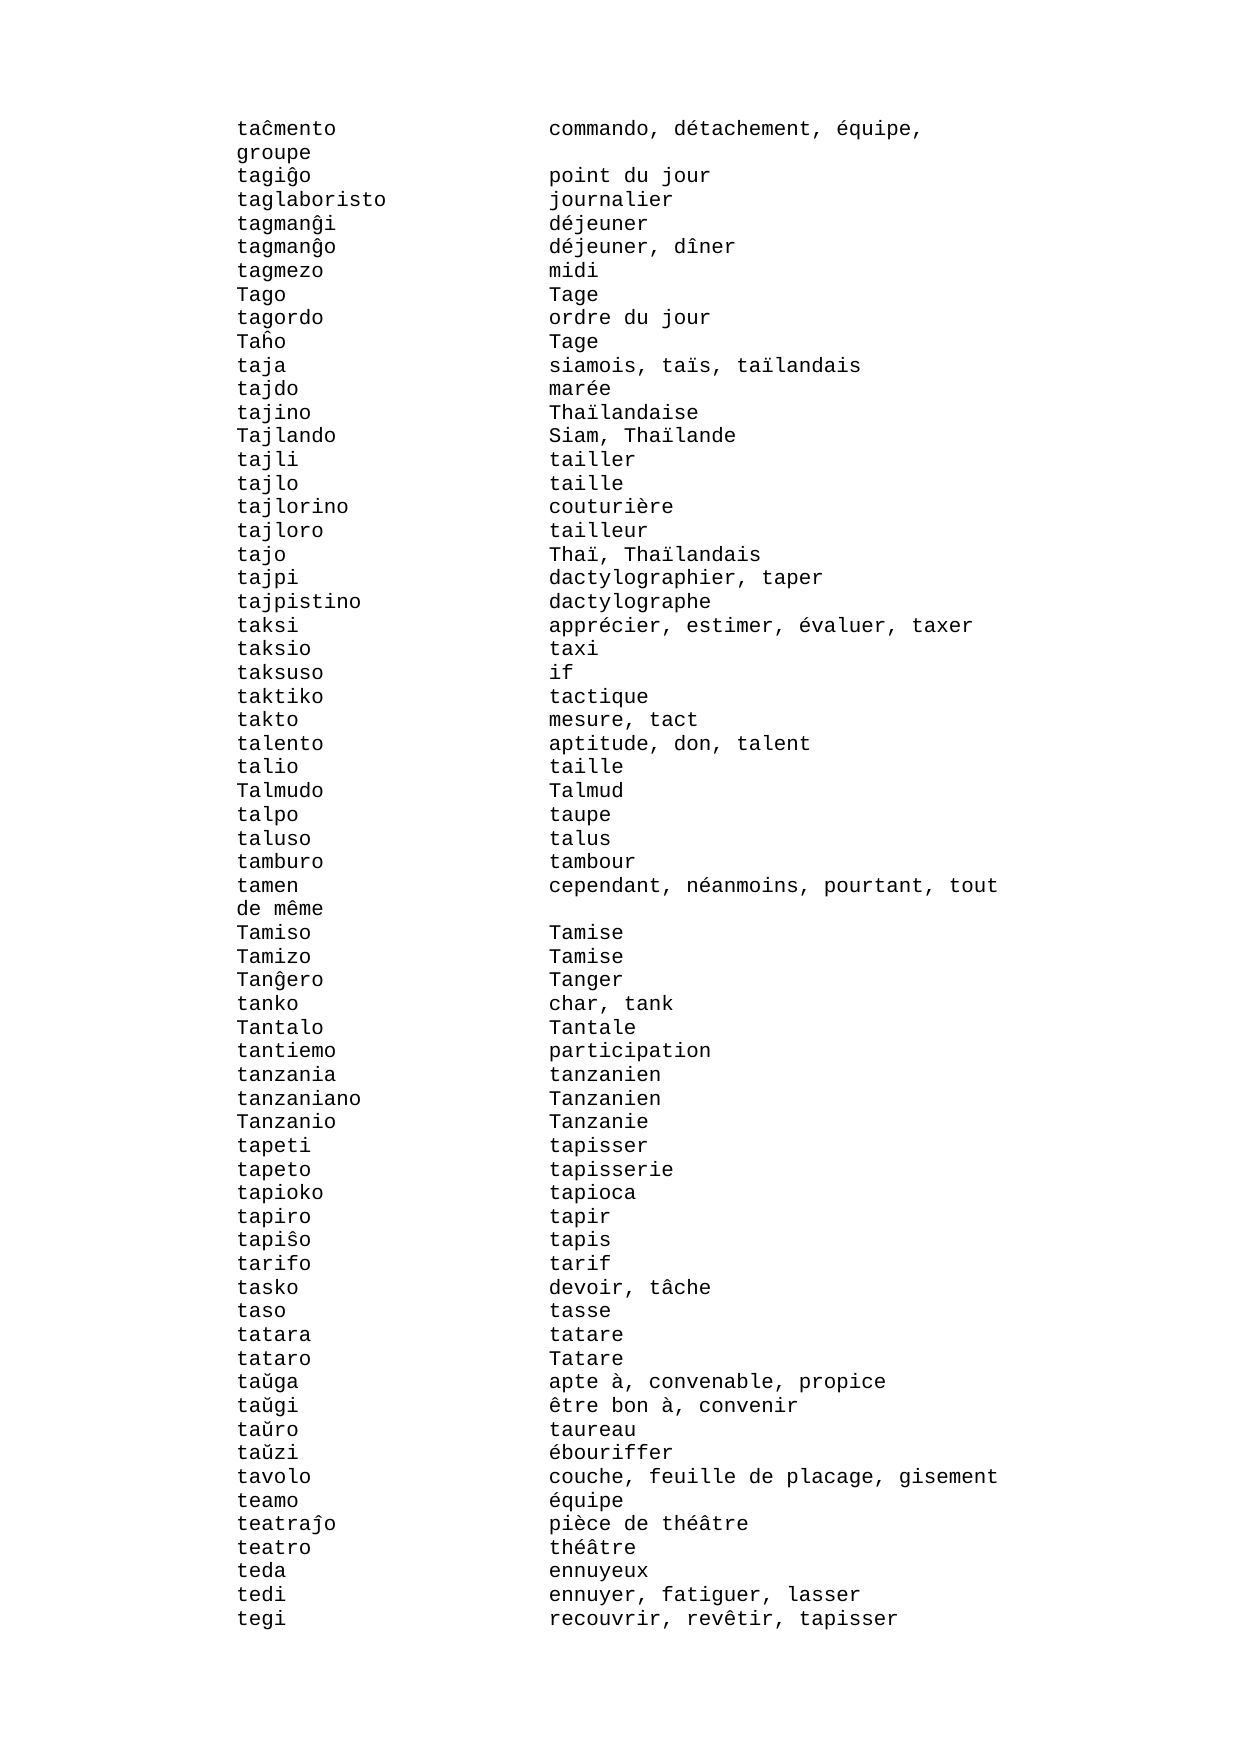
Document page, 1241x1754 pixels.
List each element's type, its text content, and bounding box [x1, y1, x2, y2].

text Tantalo Tantale [236, 1017, 1004, 1040]
text tagordo ordre du jour [236, 307, 1004, 331]
text tajdo marée [236, 378, 1004, 402]
text taluso talus [236, 827, 1004, 851]
text Tanĝero Tanger [236, 969, 1004, 993]
text teda ennuyeux [236, 1561, 1004, 1584]
text tatara tatare [236, 1324, 1004, 1348]
text tajlorino couturière [236, 496, 1004, 520]
text tapeti tapisser [236, 1135, 1004, 1158]
text taksuso if [236, 662, 1004, 686]
text tajino Thaïlandaise [236, 402, 1004, 426]
text Tamizo Tamise [236, 946, 1004, 969]
text tagmanĝi déjeuner [236, 213, 1004, 236]
text tarifo tarif [236, 1253, 1004, 1277]
text tajlo taille [236, 473, 1004, 496]
text tasko devoir, tâche [236, 1277, 1004, 1300]
text tataro Tatare [236, 1348, 1004, 1371]
text tedi ennuyer, fatiguer, lasser [236, 1584, 1004, 1608]
text tagmezo midi [236, 260, 1004, 284]
text taktiko tactique [236, 686, 1004, 709]
text tajloro tailleur [236, 520, 1004, 544]
text tanko char, tank [236, 993, 1004, 1017]
text tajpistino dactylographe [236, 591, 1004, 615]
text taksio taxi [236, 638, 1004, 662]
text tanzaniano Tanzanien [236, 1088, 1004, 1111]
text Tanzanio Tanzanie [236, 1111, 1004, 1135]
text teatraĵo pièce de théâtre [236, 1513, 1004, 1537]
text tagiĝo point du jour [236, 165, 1004, 189]
text talio taille [236, 757, 1004, 780]
text taŭga apte à, convenable, propice [236, 1371, 1004, 1395]
text tajli tailler [236, 449, 1004, 473]
text Talmudo Talmud [236, 780, 1004, 804]
text tapiŝo tapis [236, 1229, 1004, 1253]
text tanzania tanzanien [236, 1064, 1004, 1088]
text teamo équipe [236, 1489, 1004, 1513]
text tamen cependant, néanmoins, pourtant, tout de même [236, 875, 1004, 922]
text taĉmento commando, détachement, équipe, groupe [236, 118, 1004, 165]
text tajpi dactylographier, taper [236, 567, 1004, 591]
text teatro théâtre [236, 1537, 1004, 1561]
text Tamiso Tamise [236, 922, 1004, 946]
text tegi recouvrir, revêtir, tapisser [236, 1608, 1004, 1631]
text tajo Thaï, Thaïlandais [236, 544, 1004, 567]
text taŭgi être bon à, convenir [236, 1395, 1004, 1419]
text tapiro tapir [236, 1206, 1004, 1229]
text tamburo tambour [236, 851, 1004, 875]
text taso tasse [236, 1300, 1004, 1324]
text tapeto tapisserie [236, 1158, 1004, 1182]
text talpo taupe [236, 804, 1004, 827]
text taŭzi ébouriffer [236, 1442, 1004, 1466]
text tavolo couche, feuille de placage, gisement [236, 1466, 1004, 1489]
text Tago Tage [236, 284, 1004, 307]
text tagmanĝo déjeuner, dîner [236, 236, 1004, 260]
text talento aptitude, don, talent [236, 733, 1004, 757]
text tantiemo participation [236, 1040, 1004, 1064]
text taksi apprécier, estimer, évaluer, taxer [236, 615, 1004, 638]
text taglaboristo journalier [236, 189, 1004, 213]
text Tajlando Siam, Thaïlande [236, 426, 1004, 449]
text tapioko tapioca [236, 1182, 1004, 1206]
text taŭro taureau [236, 1419, 1004, 1442]
text taja siamois, taïs, taïlandais [236, 354, 1004, 378]
text takto mesure, tact [236, 709, 1004, 733]
text Taĥo Tage [236, 331, 1004, 354]
